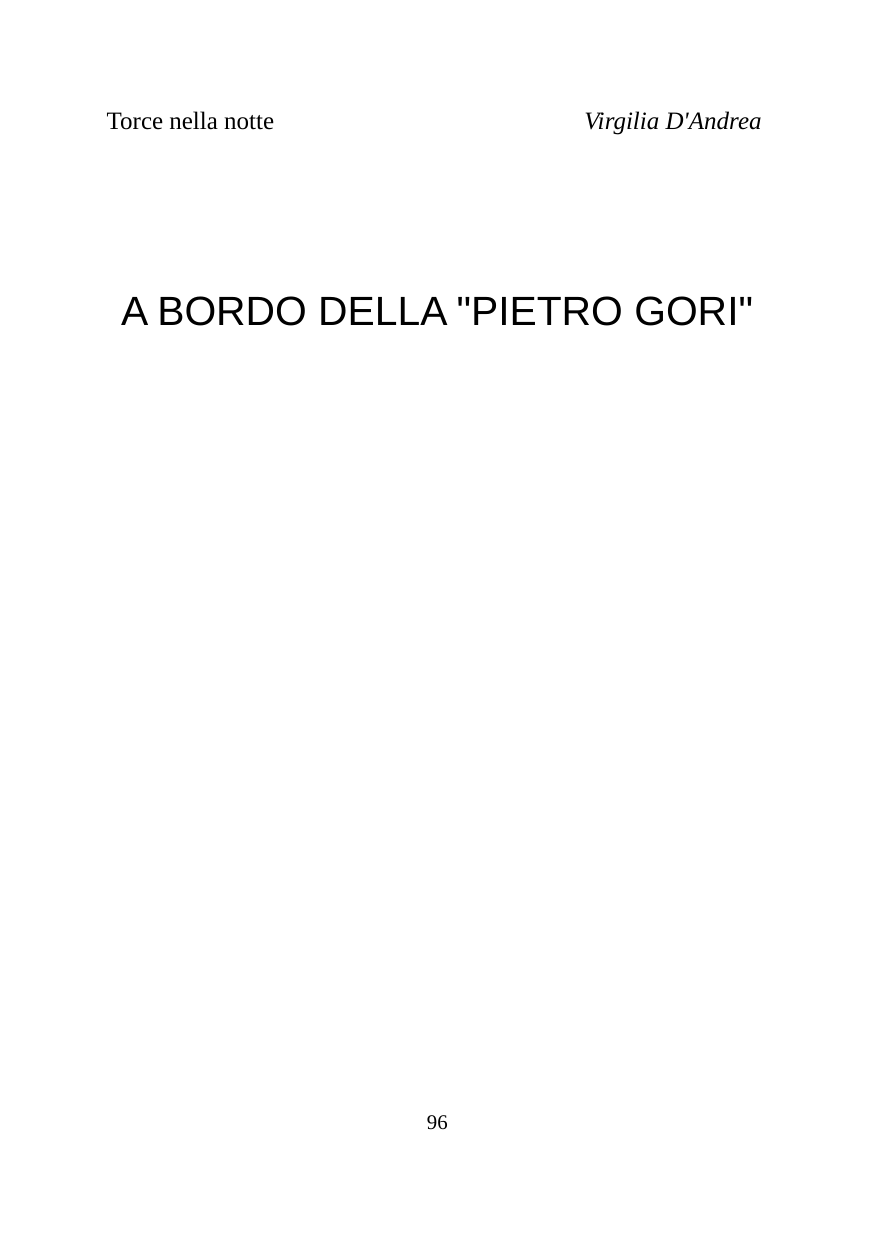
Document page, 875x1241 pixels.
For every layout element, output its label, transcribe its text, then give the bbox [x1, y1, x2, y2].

subtitle A BORDO DELLA "PIETRO GORI" [106, 287, 768, 334]
